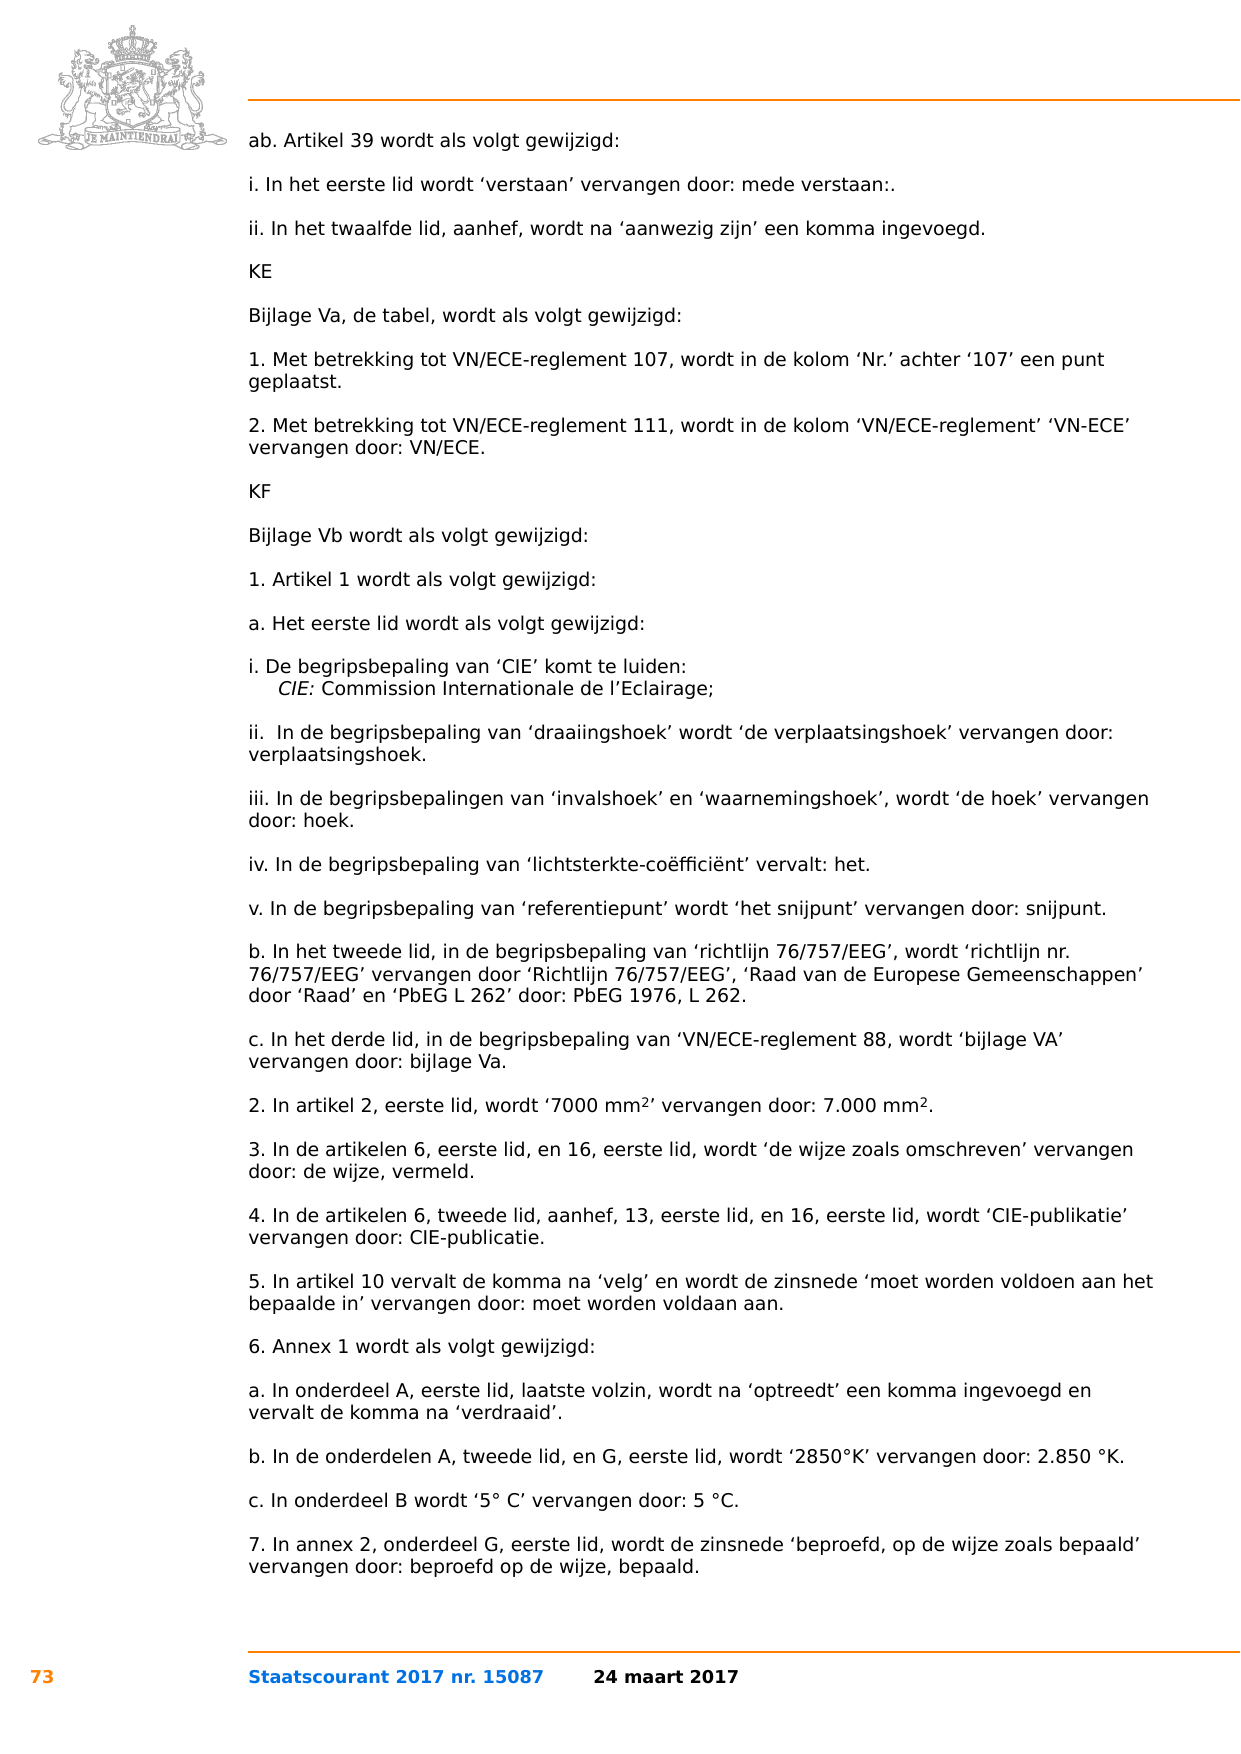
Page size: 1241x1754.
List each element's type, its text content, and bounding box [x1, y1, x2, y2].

text i. In het eerste lid wordt ‘verstaan’ vervangen door: mede verstaan:. [248, 174, 1163, 196]
picture [38, 25, 227, 150]
text v. In de begripsbepaling van ‘referentiepunt’ wordt ‘het snijpunt’ vervangen door: snijpunt. [248, 898, 1163, 919]
text 6. Annex 1 wordt als volgt gewijzigd: [248, 1336, 1163, 1358]
text 7. In annex 2, onderdeel G, eerste lid, wordt de zinsnede ‘beproefd, op de wijze zoals bepaald’ vervangen door: beproefd op de wijze, bepaald. [248, 1534, 1163, 1578]
text a. In onderdeel A, eerste lid, laatste volzin, wordt na ‘optreedt’ een komma ingevoegd en vervalt de komma na ‘verdraaid’. [248, 1380, 1163, 1424]
text 4. In de artikelen 6, tweede lid, aanhef, 13, eerste lid, en 16, eerste lid, wordt ‘CIE-publikatie’ vervangen door: CIE-publicatie. [248, 1205, 1163, 1249]
text Bijlage Va, de tabel, wordt als volgt gewijzigd: [248, 305, 1163, 327]
text b. In de onderdelen A, tweede lid, en G, eerste lid, wordt ‘2850°K’ vervangen door: 2.850 °K. [248, 1446, 1163, 1468]
text 5. In artikel 10 vervalt de komma na ‘velg’ en wordt de zinsnede ‘moet worden voldoen aan het bepaalde in’ vervangen door: moet worden voldaan aan. [248, 1271, 1163, 1314]
text 1. Met betrekking tot VN/ECE-reglement 107, wordt in de kolom ‘Nr.’ achter ‘107’ een punt geplaatst. [248, 349, 1163, 393]
text 1. Artikel 1 wordt als volgt gewijzigd: [248, 568, 1163, 591]
text b. In het tweede lid, in de begripsbepaling van ‘richtlijn 76/757/EEG’, wordt ‘richtlijn nr. 76/757/EEG’ vervangen door ‘Richtlijn 76/757/EEG’, ‘Raad van de Europese Gemeenschappen’ door ‘Raad’ en ‘PbEG L 262’ door: PbEG 1976, L 262. [248, 941, 1163, 1007]
text 2. In artikel 2, eerste lid, wordt ‘7000 mm2’ vervangen door: 7.000 mm2. [248, 1095, 1163, 1117]
text c. In onderdeel B wordt ‘5° C’ vervangen door: 5 °C. [248, 1490, 1163, 1512]
text CIE: Commission Internationale de l’Eclairage; [278, 678, 1163, 700]
text a. Het eerste lid wordt als volgt gewijzigd: [248, 612, 1163, 634]
text Bijlage Vb wordt als volgt gewijzigd: [248, 525, 1163, 547]
text iv. In de begripsbepaling van ‘lichtsterkte-coëfficiënt’ vervalt: het. [248, 854, 1163, 876]
text ab. Artikel 39 wordt als volgt gewijzigd: [248, 130, 1163, 152]
text ii. In de begripsbepaling van ‘draaiingshoek’ wordt ‘de verplaatsingshoek’ vervangen door: verplaatsingshoek. [248, 722, 1163, 766]
text 2. Met betrekking tot VN/ECE-reglement 111, wordt in de kolom ‘VN/ECE-reglement’ ‘VN-ECE’ vervangen door: VN/ECE. [248, 415, 1163, 459]
text KF [248, 481, 1163, 503]
text c. In het derde lid, in de begripsbepaling van ‘VN/ECE-reglement 88, wordt ‘bijlage VA’ vervangen door: bijlage Va. [248, 1029, 1163, 1073]
text 3. In de artikelen 6, eerste lid, en 16, eerste lid, wordt ‘de wijze zoals omschreven’ vervangen door: de wijze, vermeld. [248, 1139, 1163, 1183]
text iii. In de begripsbepalingen van ‘invalshoek’ en ‘waarnemingshoek’, wordt ‘de hoek’ vervangen door: hoek. [248, 788, 1163, 832]
text ii. In het twaalfde lid, aanhef, wordt na ‘aanwezig zijn’ een komma ingevoegd. [248, 218, 1163, 239]
text i. De begripsbepaling van ‘CIE’ komt te luiden: [248, 656, 1163, 678]
text KE [248, 261, 1163, 283]
